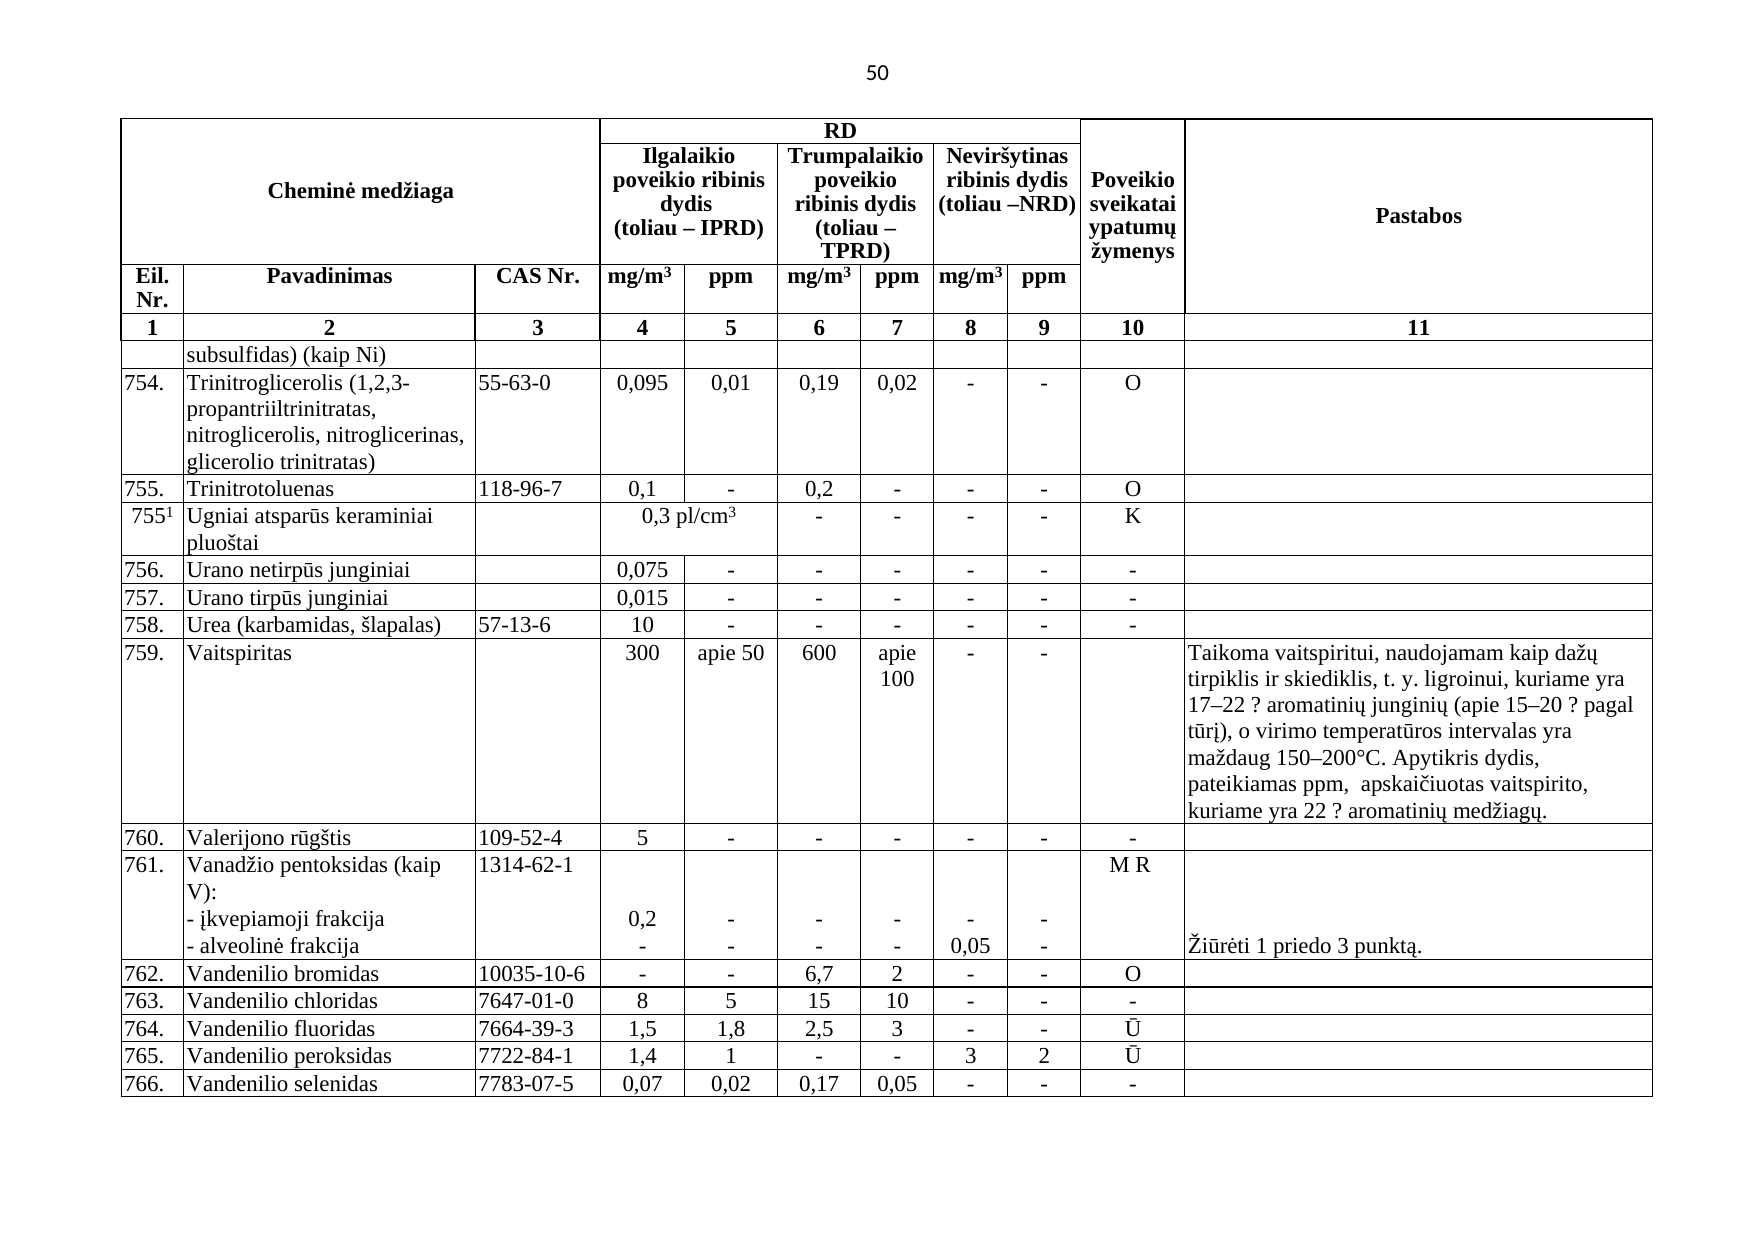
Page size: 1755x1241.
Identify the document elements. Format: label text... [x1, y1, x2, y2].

table_cell 755. [122, 475, 183, 502]
table_cell 8 [601, 988, 684, 1014]
table_cell [1185, 1015, 1652, 1041]
table_cell 764. [122, 1015, 183, 1041]
table_cell - [1008, 960, 1080, 986]
table_cell - [601, 932, 684, 959]
table_cell 7722-84-1 [476, 1042, 600, 1068]
table_cell ppm [685, 265, 777, 312]
table_cell - [1008, 611, 1080, 637]
table_cell [476, 341, 600, 368]
table_cell Neviršytinas ribinis dydis (toliau –NRD) [934, 144, 1080, 263]
table_cell - [685, 960, 777, 986]
table_cell 11 [1185, 314, 1652, 340]
table_cell Vandenilio chloridas [184, 988, 475, 1014]
table_cell - [1008, 1070, 1080, 1096]
table_cell 0,01 [685, 369, 777, 474]
table_cell [1185, 584, 1652, 610]
table_cell [1008, 851, 1080, 904]
table_cell [1081, 341, 1184, 368]
table_cell mg/m3 [601, 265, 684, 312]
table_cell - [685, 475, 777, 502]
table_cell Trinitrotoluenas [184, 475, 475, 502]
table_cell - įkvepiamoji frakcija [184, 904, 475, 932]
table_cell [476, 503, 600, 555]
table_cell 0,05 [934, 932, 1007, 959]
table_cell [1185, 556, 1652, 583]
table_cell 10 [601, 611, 684, 637]
table_cell [778, 851, 860, 904]
table_cell CAS Nr. [476, 265, 599, 312]
table_cell - [934, 503, 1007, 555]
table_cell - [1008, 824, 1080, 850]
table_cell 766. [122, 1070, 183, 1096]
table_cell - [1008, 988, 1080, 1014]
table_cell 757. [122, 584, 183, 610]
table_cell 761. [122, 851, 183, 959]
table_cell - [861, 611, 933, 637]
table_header Poveikio sveikatai ypatumų žymenys [1081, 120, 1184, 312]
table_cell 754. [122, 369, 183, 474]
table_cell - [934, 369, 1007, 474]
table_cell [1185, 341, 1652, 368]
table_cell [1185, 369, 1652, 474]
table_cell Trinitroglicerolis (1,2,3-propantriiltrinitratas, nitroglicerolis, nitroglicerinas, glicerolio trinitratas) [184, 369, 475, 474]
table_cell - [685, 556, 777, 583]
table_cell - [778, 824, 860, 850]
table_cell [1185, 904, 1652, 932]
table_cell 10 [861, 988, 933, 1014]
table_cell Eil. Nr. [122, 265, 183, 312]
table_cell 109-52-4 [476, 824, 600, 850]
table_header Pastabos [1186, 120, 1652, 312]
table_cell - [685, 904, 777, 932]
table_cell [476, 584, 600, 610]
table_cell Ū [1081, 1015, 1184, 1041]
table_cell - [1008, 932, 1080, 959]
table_cell - [778, 341, 860, 368]
table_cell 1,5 [601, 1015, 684, 1041]
table_cell Ilgalaikio poveikio ribinis dydis (toliau – IPRD) [601, 144, 777, 263]
table_cell - [685, 584, 777, 610]
table_cell Vanadžio pentoksidas (kaip V): [184, 851, 475, 904]
table_cell 0,05 [861, 1070, 933, 1096]
table_cell [1185, 475, 1652, 502]
table_cell Pavadinimas [184, 265, 474, 312]
table_cell [122, 341, 183, 368]
table_cell - [934, 639, 1007, 823]
table_cell - [778, 503, 860, 555]
table_cell - [861, 584, 933, 610]
table_cell - [685, 932, 777, 959]
table_cell 2 [184, 314, 474, 340]
table_cell - [1008, 369, 1080, 474]
table_cell [476, 556, 600, 583]
table_cell Taikoma vaitspiritui, naudojamam kaip dažų tirpiklis ir skiediklis, t. y. ligroinui, kuriame yra 17–22 ? aromatinių junginių (apie 15–20 ? pagal tūrį), o virimo temperatūros intervalas yra maždaug 150–200°C. Apytikris dydis, pateikiamas ppm, apskaičiuotas vaitspirito, kuriame yra 22 ? aromatinių medžiagų. [1185, 639, 1652, 823]
table_cell Vaitspiritas [184, 639, 475, 823]
table_cell [685, 851, 777, 904]
table_cell 0,02 [685, 1070, 777, 1096]
table_cell - [861, 824, 933, 850]
table_cell 600 [778, 639, 860, 823]
table_cell 6,7 [778, 960, 860, 986]
table_cell 1,4 [601, 1042, 684, 1068]
table_cell O [1081, 369, 1184, 474]
table_cell - [778, 904, 860, 932]
table_cell 10 [1081, 314, 1184, 340]
table_cell - [1008, 556, 1080, 583]
table_cell 0,3 pl/cm3 [601, 503, 777, 555]
table_cell [601, 851, 684, 904]
table_cell 2 [861, 960, 933, 986]
table_cell ppm [861, 265, 933, 312]
table_cell 9 [1008, 314, 1080, 340]
table_cell 759. [122, 639, 183, 823]
table_cell - [685, 611, 777, 637]
table_cell - [778, 584, 860, 610]
table_cell [1185, 1070, 1652, 1096]
table_cell - [778, 932, 860, 959]
table_cell - [934, 556, 1007, 583]
table_cell [934, 851, 1007, 904]
table_cell 3 [934, 1042, 1007, 1068]
table_cell - [1081, 611, 1184, 637]
table_cell Vandenilio peroksidas [184, 1042, 475, 1068]
table_cell [1081, 639, 1184, 823]
table_cell [1185, 824, 1652, 850]
table_cell 758. [122, 611, 183, 637]
table_cell - [861, 904, 933, 932]
table_cell 7551 [122, 503, 183, 555]
table_cell [1185, 960, 1652, 986]
table_cell - [1008, 639, 1080, 823]
table_cell - [1008, 1015, 1080, 1041]
table_cell 7664-39-3 [476, 1015, 600, 1041]
table_cell - [1081, 556, 1184, 583]
table_cell 0,19 [778, 369, 860, 474]
table_cell apie 50 [685, 639, 777, 823]
table_cell 55-63-0 [476, 369, 600, 474]
table_cell 0,075 [601, 556, 684, 583]
table_cell 4 [601, 314, 684, 340]
table_cell [476, 639, 600, 823]
table_cell 3 [476, 314, 599, 340]
table_cell - [861, 475, 933, 502]
table_cell 1314-62-1 [476, 851, 600, 959]
table_cell 7647-01-0 [476, 988, 600, 1014]
table_cell mg/m3 [934, 265, 1007, 312]
table_cell [1185, 611, 1652, 637]
table_cell 0,2 [778, 475, 860, 502]
table_cell 763. [122, 988, 183, 1014]
table_header RD [601, 119, 1080, 143]
table_cell [1081, 904, 1184, 932]
table_cell - [861, 932, 933, 959]
table_cell 0,07 [601, 1070, 684, 1096]
table_cell 5 [685, 988, 777, 1014]
table_cell - alveolinė frakcija [184, 932, 475, 959]
table_cell [1185, 988, 1652, 1014]
table_cell - [934, 1070, 1007, 1096]
table_cell 1 [685, 1042, 777, 1068]
table_cell - [1081, 824, 1184, 850]
table_cell - [934, 475, 1007, 502]
table_header Cheminė medžiaga [122, 119, 599, 263]
table_cell Ugniai atsparūs keraminiai pluoštai [184, 503, 475, 555]
table_cell 8 [934, 314, 1007, 340]
table_cell - [778, 611, 860, 637]
table_cell - [934, 1015, 1007, 1041]
table_cell 0,2 [601, 904, 684, 932]
table_cell 57-13-6 [476, 611, 600, 637]
table_cell 756. [122, 556, 183, 583]
table_cell - [685, 341, 777, 368]
table_cell 0,1 [601, 475, 684, 502]
table_cell - [601, 960, 684, 986]
table_cell - [1008, 584, 1080, 610]
table_cell 0,02 [861, 369, 933, 474]
table_cell 1 [122, 314, 183, 340]
table_cell - [934, 988, 1007, 1014]
table_cell Valerijono rūgštis [184, 824, 475, 850]
table_cell Urea (karbamidas, šlapalas) [184, 611, 475, 637]
table_cell 10035-10-6 [476, 960, 600, 986]
table_cell 0,095 [601, 369, 684, 474]
table_cell 760. [122, 824, 183, 850]
table_cell Vandenilio fluoridas [184, 1015, 475, 1041]
table_cell - [934, 824, 1007, 850]
table_cell - [861, 503, 933, 555]
table_cell Ū [1081, 1042, 1184, 1068]
table_cell Žiūrėti 1 priedo 3 punktą. [1185, 932, 1652, 959]
table_cell 2,5 [778, 1015, 860, 1041]
table_cell - [934, 904, 1007, 932]
table_cell [1185, 1042, 1652, 1068]
table_cell [1081, 932, 1184, 959]
table_cell ppm [1008, 265, 1080, 312]
table_cell Trumpalaikio poveikio ribinis dydis (toliau –TPRD) [778, 144, 933, 263]
table_cell 2 [1008, 1042, 1080, 1068]
table_cell 7783-07-5 [476, 1070, 600, 1096]
table_cell - [778, 556, 860, 583]
table_cell 5 [601, 824, 684, 850]
table_cell - [934, 341, 1007, 368]
table_cell - [1081, 1070, 1184, 1096]
table_cell - [861, 341, 933, 368]
table_cell 5 [685, 314, 777, 340]
table_cell apie 100 [861, 639, 933, 823]
table_cell - [861, 1042, 933, 1068]
table_cell Vandenilio bromidas [184, 960, 475, 986]
table_cell O [1081, 475, 1184, 502]
table_cell - [685, 824, 777, 850]
table_cell - [934, 960, 1007, 986]
table_cell Urano tirpūs junginiai [184, 584, 475, 610]
table_cell [1185, 503, 1652, 555]
table_cell subsulfidas) (kaip Ni) [184, 341, 475, 368]
table_cell - [1081, 584, 1184, 610]
table_cell 3 [861, 1015, 933, 1041]
table_cell - [934, 584, 1007, 610]
table_cell - [861, 556, 933, 583]
table_cell 765. [122, 1042, 183, 1068]
table_cell [861, 851, 933, 904]
table_cell 762. [122, 960, 183, 986]
table_cell Urano netirpūs junginiai [184, 556, 475, 583]
table_cell mg/m3 [778, 265, 860, 312]
table_cell O [1081, 960, 1184, 986]
table_cell 1,8 [685, 1015, 777, 1041]
table_cell - [778, 1042, 860, 1068]
table_cell - [1008, 475, 1080, 502]
table_cell K [1081, 503, 1184, 555]
table_cell 6 [778, 314, 860, 340]
table_cell - [1008, 503, 1080, 555]
table_cell 300 [601, 639, 684, 823]
table_cell - [1008, 341, 1080, 368]
table_cell 7 [861, 314, 933, 340]
table_cell 0,015 [601, 584, 684, 610]
table_cell - [934, 611, 1007, 637]
table_cell [1185, 851, 1652, 904]
table_cell [601, 341, 684, 368]
table_cell Vandenilio selenidas [184, 1070, 475, 1096]
table_cell M R [1081, 851, 1184, 904]
table_cell - [1008, 904, 1080, 932]
table_cell 15 [778, 988, 860, 1014]
table_cell 118-96-7 [476, 475, 600, 502]
table_cell 0,17 [778, 1070, 860, 1096]
table_cell - [1081, 988, 1184, 1014]
